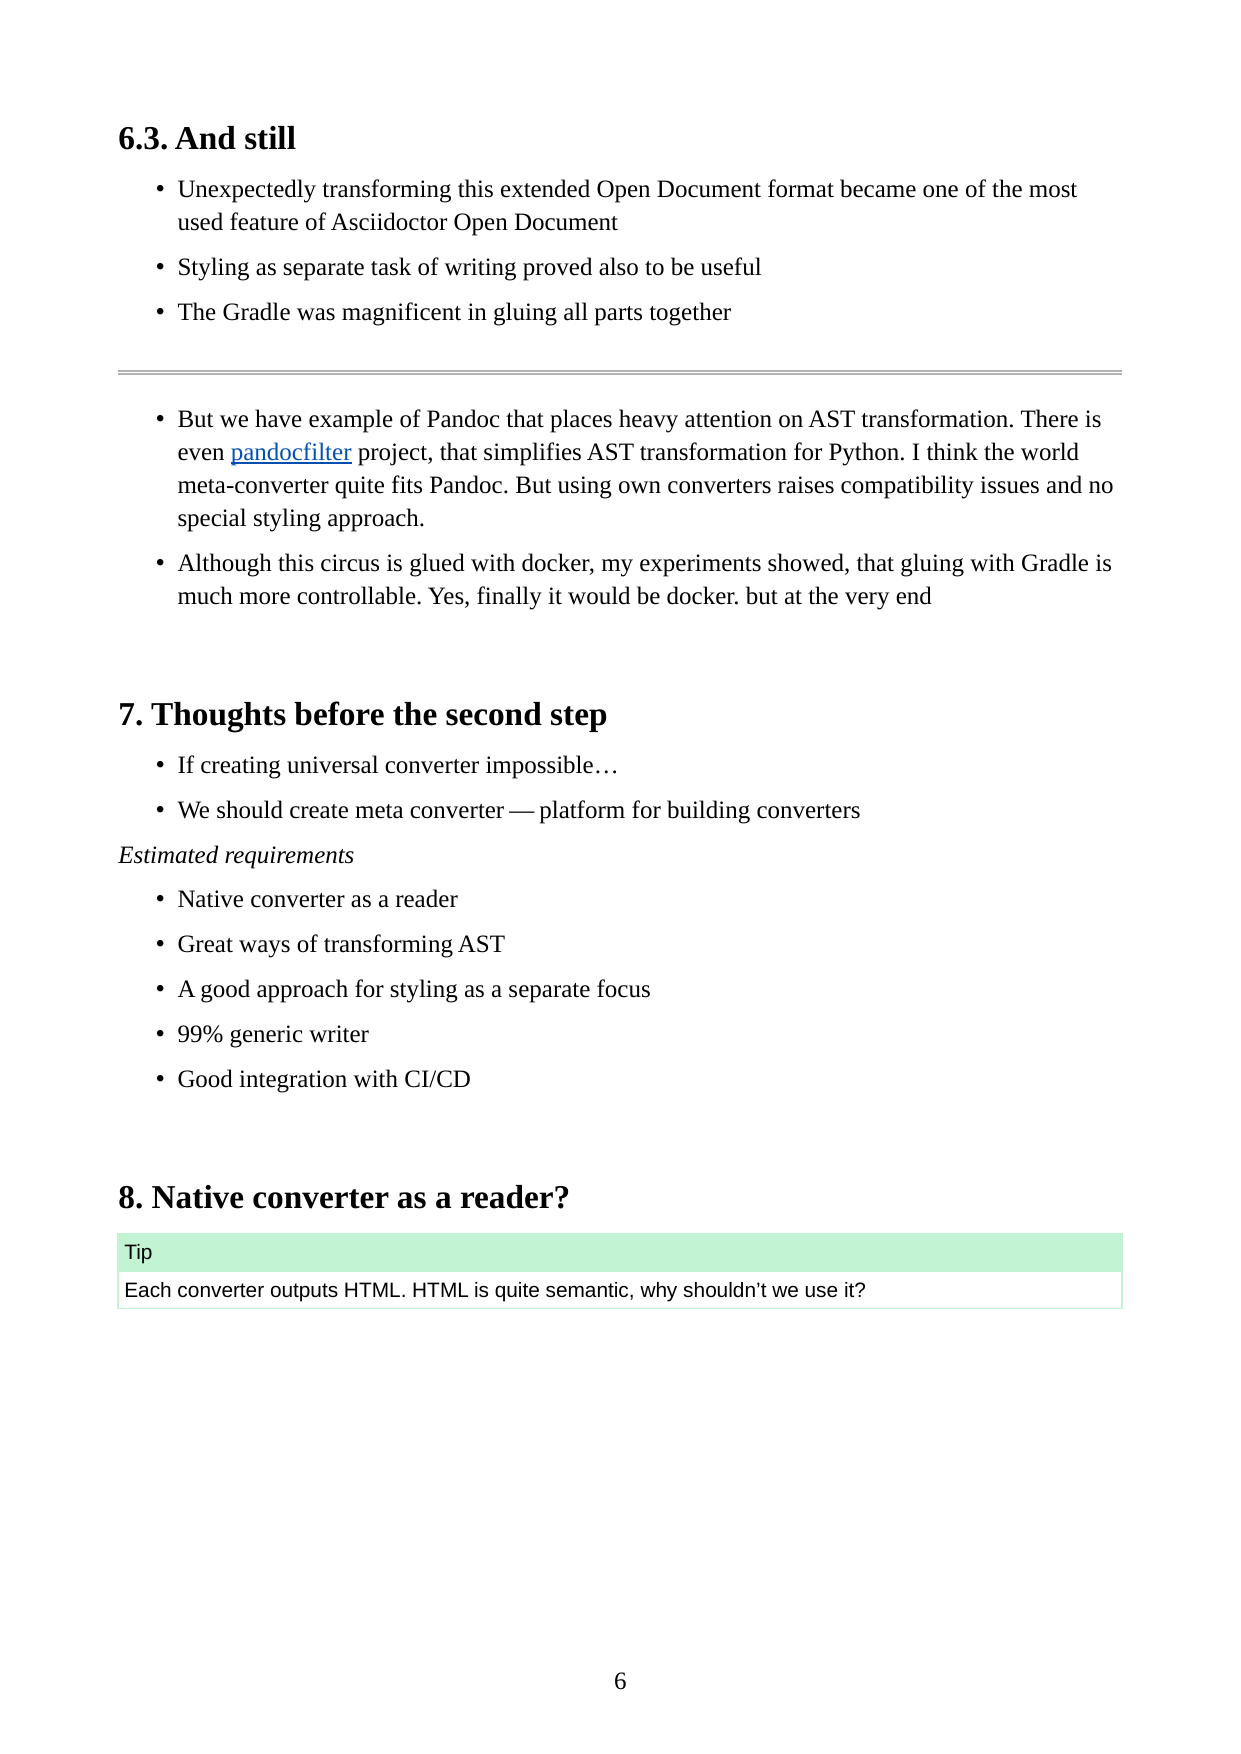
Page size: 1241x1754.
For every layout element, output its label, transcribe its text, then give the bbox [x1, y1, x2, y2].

list The Gradle was magnificent in gluing all parts together [177, 297, 1122, 325]
text Estimated requirements [118, 840, 1122, 868]
list Good integration with CI/CD [177, 1064, 1122, 1092]
list Great ways of transforming AST [177, 929, 1122, 958]
list Unexpectedly transforming this extended Open Document format became one of the most used feature of Asciidoctor Open Document [177, 174, 1122, 236]
table_cell Each converter outputs HTML. HTML is quite semantic, why shouldn’t we use it? [119, 1272, 1121, 1307]
list A good approach for styling as a separate focus [177, 974, 1122, 1003]
list Although this circus is glued with docker, my experiments showed, that gluing with Gradle is much more controllable. Yes, finally it would be docker. but at the very end [177, 548, 1122, 610]
list 99% generic writer [177, 1019, 1122, 1048]
list If creating universal converter impossible…​ [177, 750, 1122, 779]
subtitle 8. Native converter as a reader? [118, 1177, 1122, 1215]
subtitle 6.3. And still [118, 118, 1122, 156]
list We should create meta converter — platform for building converters [177, 795, 1122, 824]
list Native converter as a reader [177, 884, 1122, 913]
table_header Tip [119, 1234, 1121, 1270]
list But we have example of Pandoc that places heavy attention on AST transformation. There is even pandocfilter project, that simplifies AST transformation for Python. I think the world meta-converter quite fits Pandoc. But using own converters raises compatibility issues and no special styling approach. [177, 404, 1122, 532]
subtitle 7. Thoughts before the second step [118, 694, 1122, 733]
list Styling as separate task of writing proved also to be useful [177, 252, 1122, 281]
